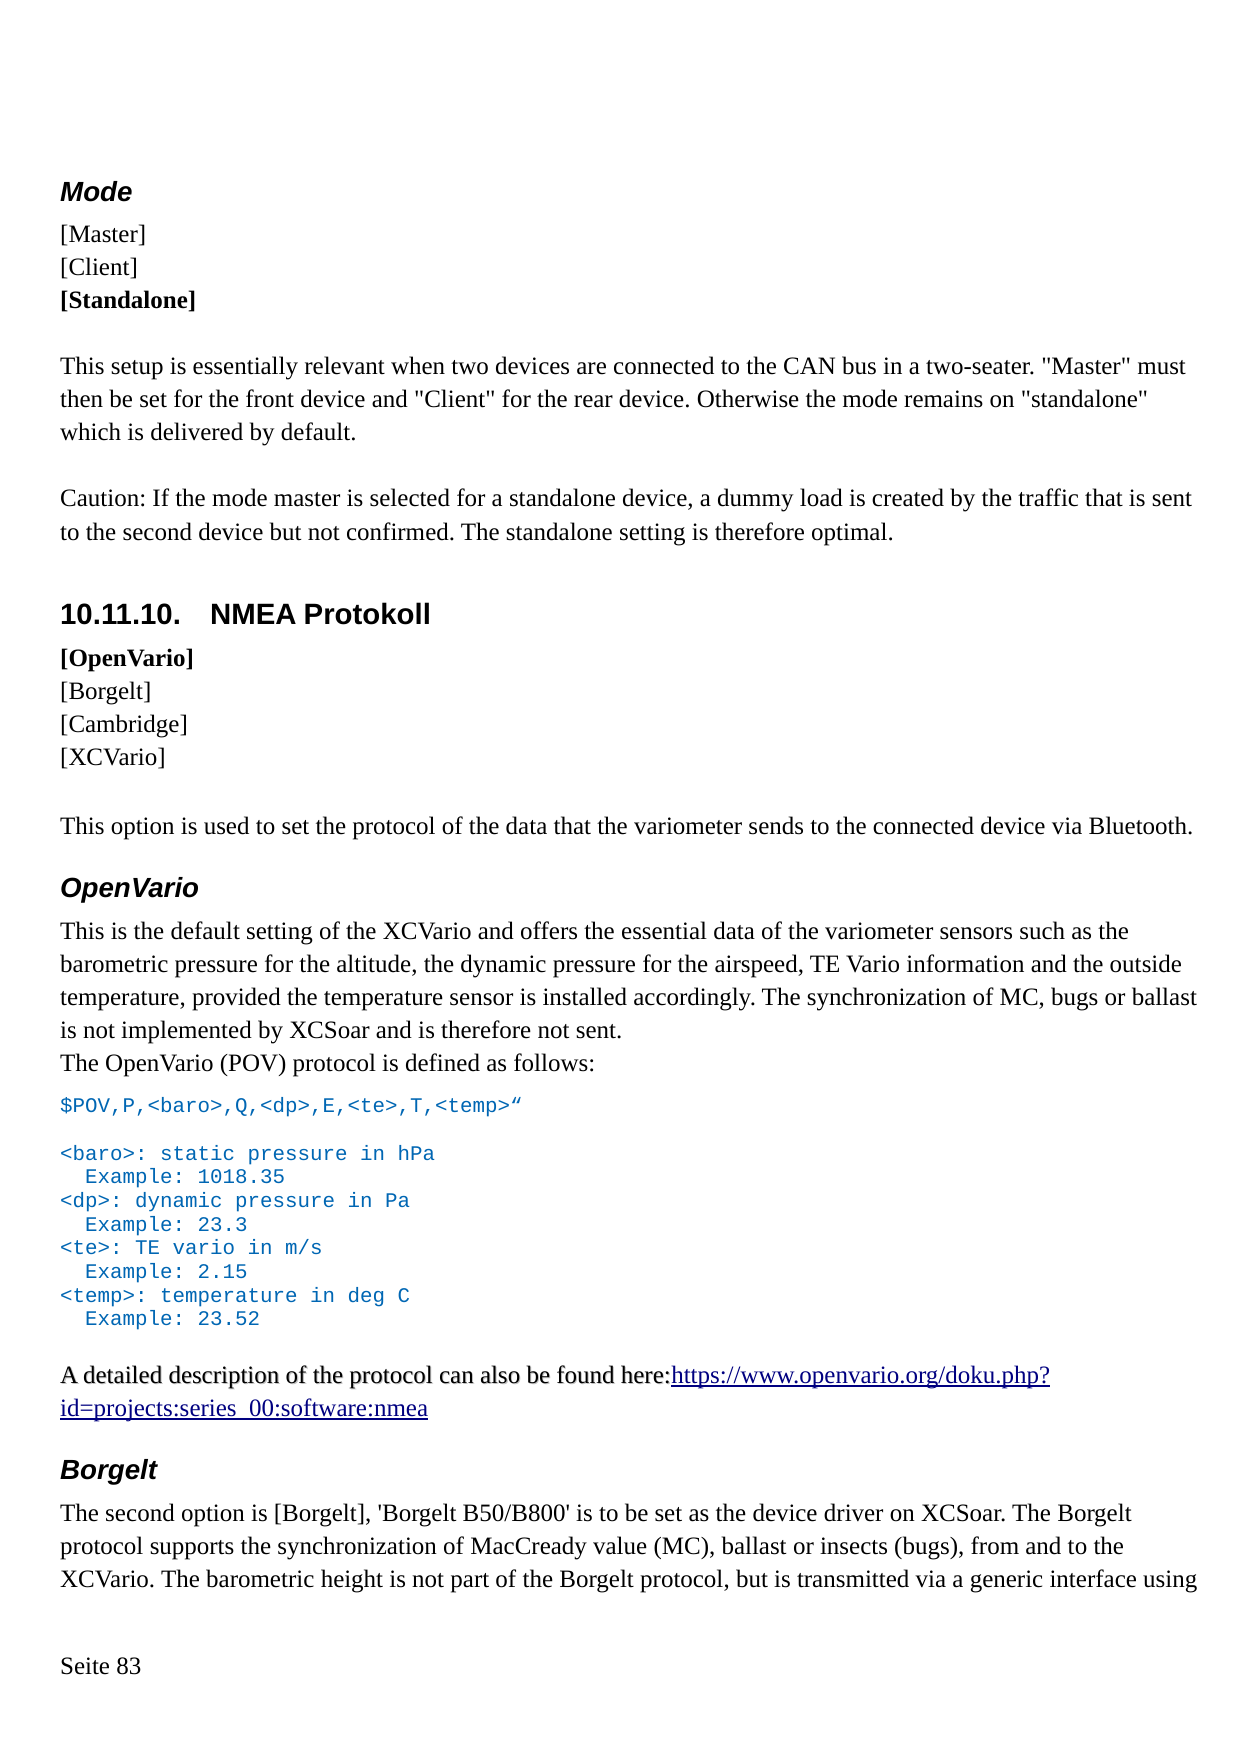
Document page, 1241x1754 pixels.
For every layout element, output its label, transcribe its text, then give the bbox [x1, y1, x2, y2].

subtitle NMEA Protokoll [60, 597, 1207, 631]
text Example: 2.15 [60, 1261, 1207, 1284]
text Example: 23.52 [60, 1308, 1207, 1332]
text [Cambridge] [60, 709, 1207, 738]
subtitle Borgelt [60, 1453, 1207, 1485]
text <temp>: temperature in deg C [60, 1284, 1207, 1308]
text This setup is essentially relevant when two devices are connected to the CAN bus in a two-seater. "Master" must then be set for the front device and "Client" for the rear device. Otherwise the mode remains on "standalone" which is delivered by default. Caution: If the mode master is selected for a standalone device, a dummy load is created by the traffic that is sent to the second device but not confirmed. The standalone setting is therefore optimal. [60, 351, 1207, 545]
subtitle OpenVario [60, 871, 1207, 903]
text [OpenVario] [60, 643, 1207, 672]
text <baro>: static pressure in hPa [60, 1143, 1207, 1166]
text This is the default setting of the XCVario and offers the essential data of the variometer sensors such as the barometric pressure for the altitude, the dynamic pressure for the airspeed, TE Vario information and the outside temperature, provided the temperature sensor is installed accordingly. The synchronization of MC, bugs or ballast is not implemented by XCSoar and is therefore not sent. The OpenVario (POV) protocol is defined as follows: [60, 916, 1207, 1077]
text $POV,P,<baro>,Q,<dp>,E,<te>,T,<temp>“ [60, 1095, 1207, 1119]
text Example: 1018.35 [60, 1166, 1207, 1190]
text [Standalone] [60, 285, 1207, 314]
subtitle Mode [60, 175, 1207, 207]
text <te>: TE vario in m/s [60, 1237, 1207, 1261]
text A detailed description of the protocol can also be found here:https://www.openvario.org/doku.php?id=projects:series_00:software:nmea [60, 1360, 1207, 1422]
text Example: 23.3 [60, 1214, 1207, 1237]
text [Client] [60, 252, 1207, 281]
text [XCVario] [60, 742, 1207, 771]
text The second option is [Borgelt], 'Borgelt B50/B800' is to be set as the device driver on XCSoar. The Borgelt protocol supports the synchronization of MacCready value (MC), ballast or insects (bugs), from and to the XCVario. The barometric height is not part of the Borgelt protocol, but is transmitted via a generic interface using [60, 1498, 1207, 1593]
text This option is used to set the protocol of the data that the variometer sends to the connected device via Bluetooth. [60, 811, 1207, 840]
text <dp>: dynamic pressure in Pa [60, 1190, 1207, 1214]
text [Borgelt] [60, 676, 1207, 705]
text [Master] [60, 219, 1207, 248]
